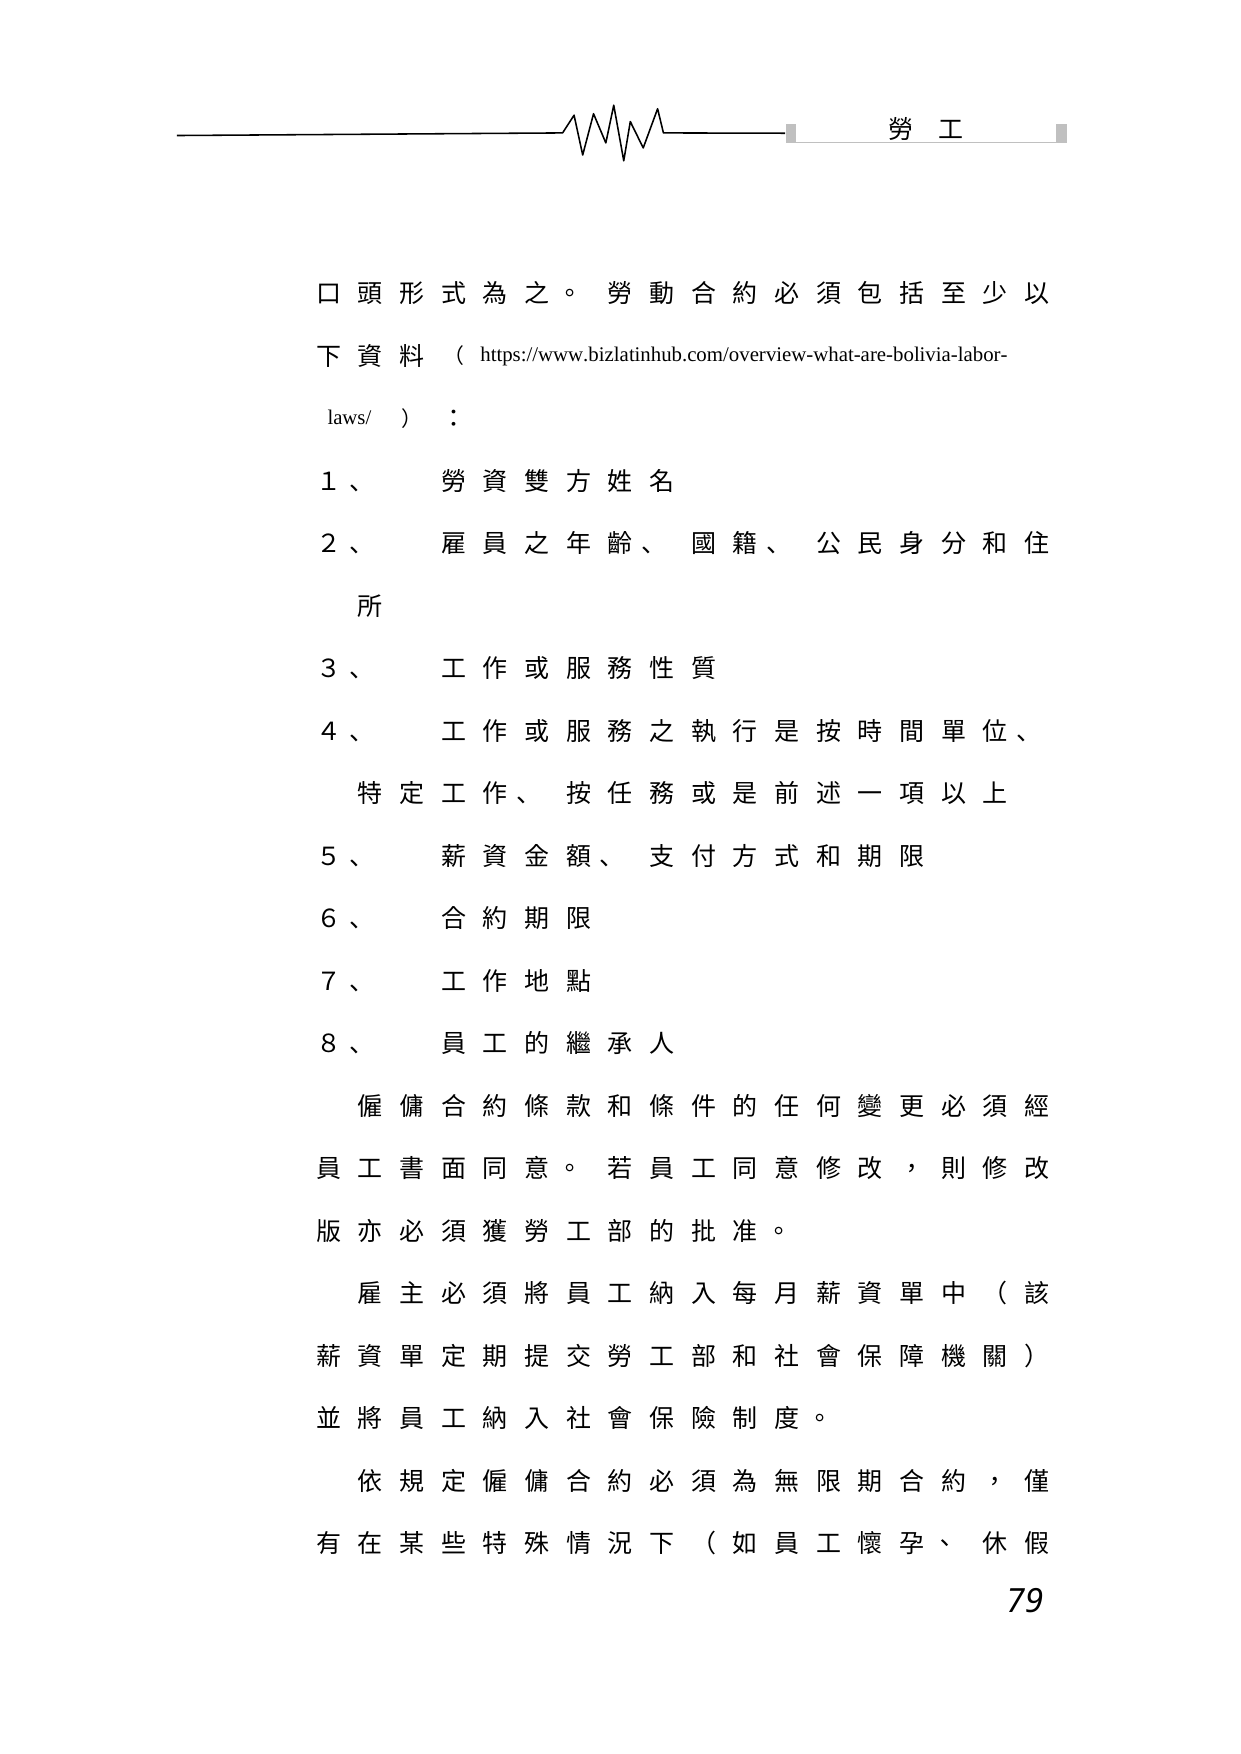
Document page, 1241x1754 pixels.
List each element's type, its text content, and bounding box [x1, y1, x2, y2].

text ７、 工作地點 [281, 938, 1058, 1000]
text ４、 工作或服務之執行是按時間單位、特定工作、按任務或是前述一項以上 [281, 688, 1058, 813]
text ８、 員工的繼承人 [281, 1000, 1058, 1063]
text １、 勞資雙方姓名 [281, 438, 1058, 500]
text 依規定僱傭合約必須為無限期合約，僅有在某些特殊情況下（如員工懷孕、休假 [281, 1438, 1058, 1563]
text ６、 合約期限 [281, 875, 1058, 938]
text ２、 雇員之年齡、國籍、公民身分和住所 [281, 500, 1058, 625]
text 雇主必須將員工納入每月薪資單中（該薪資單定期提交勞工部和社會保障機關）並將員工納入社會保險制度。 [281, 1250, 1058, 1438]
text ３、 工作或服務性質 [281, 625, 1058, 688]
text ５、 薪資金額、支付方式和期限 [281, 813, 1058, 875]
text 口頭形式為之。勞動合約必須包括至少以下資料（https://www.bizlatinhub.com/overview-what-are-bolivia-labor-laws/）： [283, 250, 1058, 438]
text 僱傭合約條款和條件的任何變更必須經員工書面同意。若員工同意修改，則修改版亦必須獲勞工部的批准。 [281, 1063, 1058, 1250]
